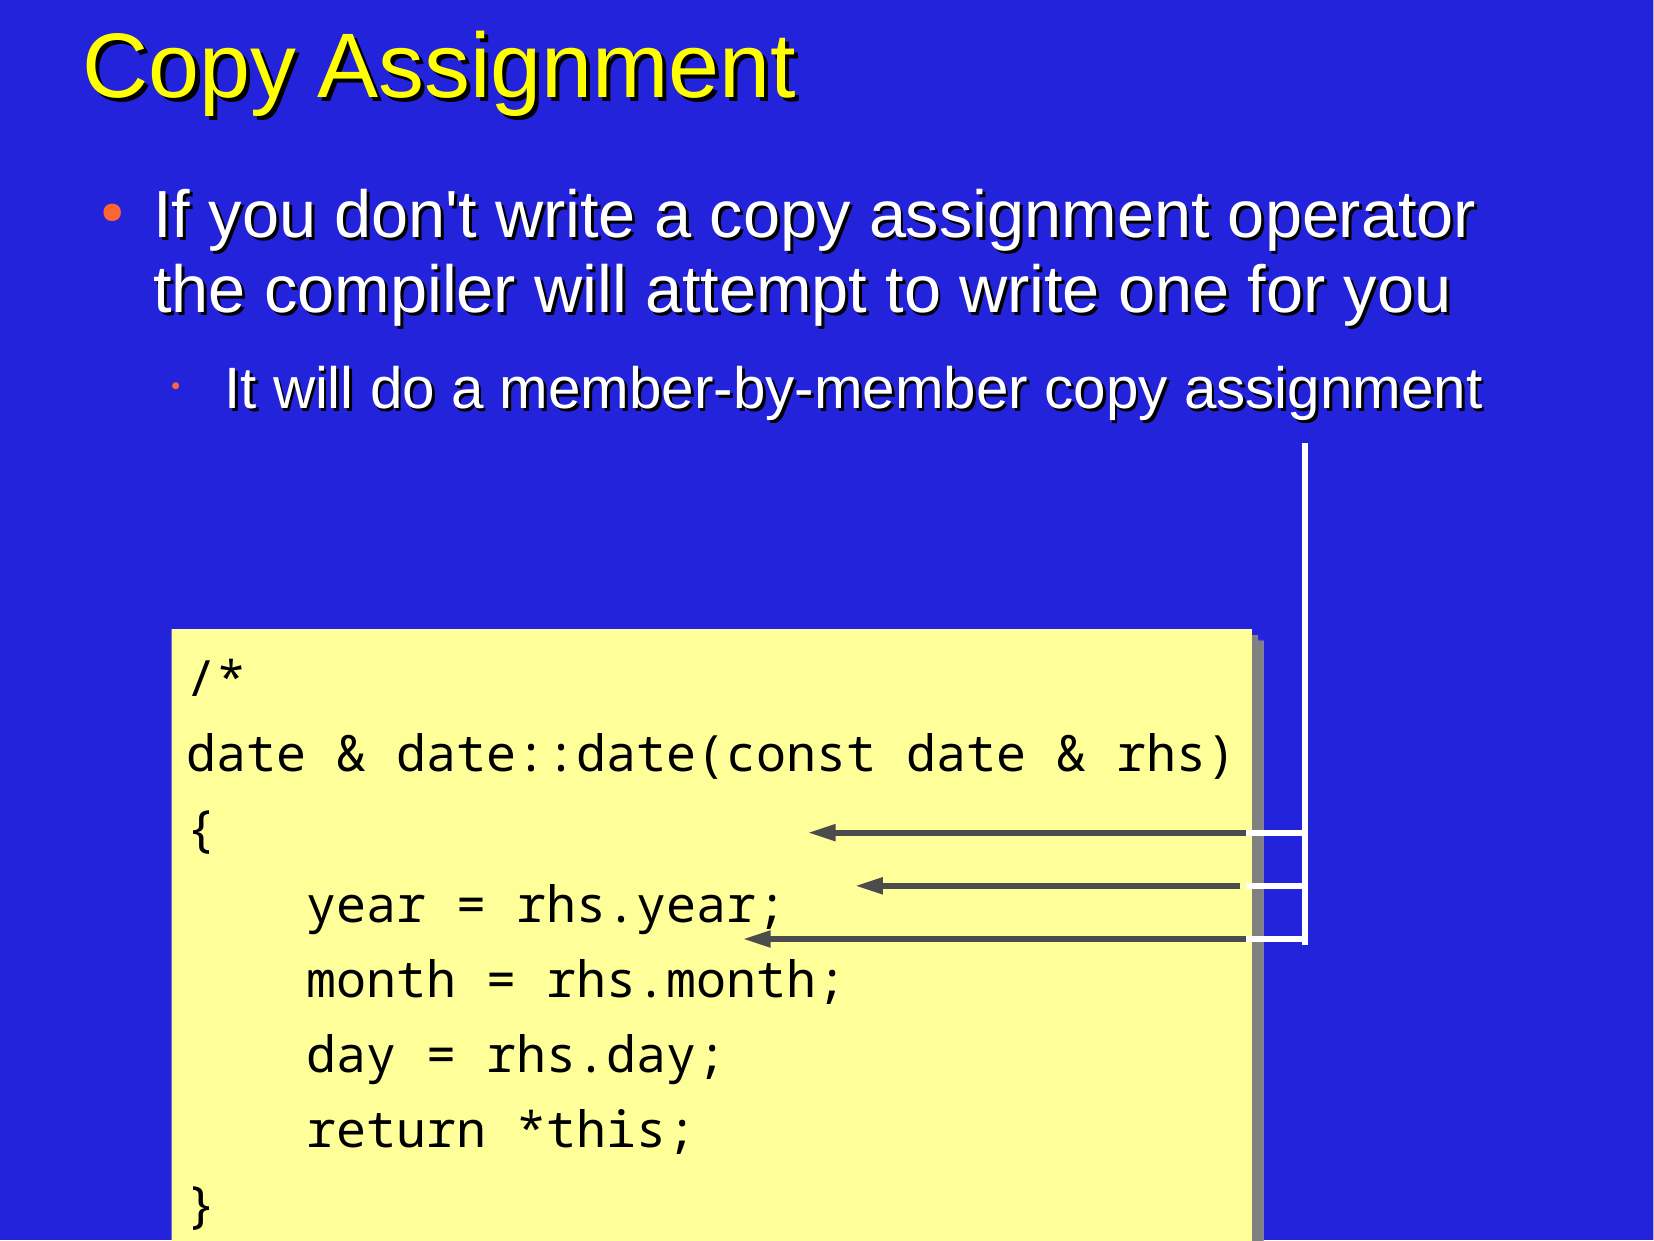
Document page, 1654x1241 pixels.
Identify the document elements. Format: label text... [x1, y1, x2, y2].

title Copy Assignment [82, 2, 1571, 130]
text_box /* date & date::date(const date & rhs) { year = rhs.year; month = rhs.month; day = rhs.day; return *this; } */ [171, 629, 1252, 1241]
list If you don't write a copy assignment operator the compiler will attempt to write one for you It will do a member-by-member copy assignment [82, 177, 1571, 1182]
